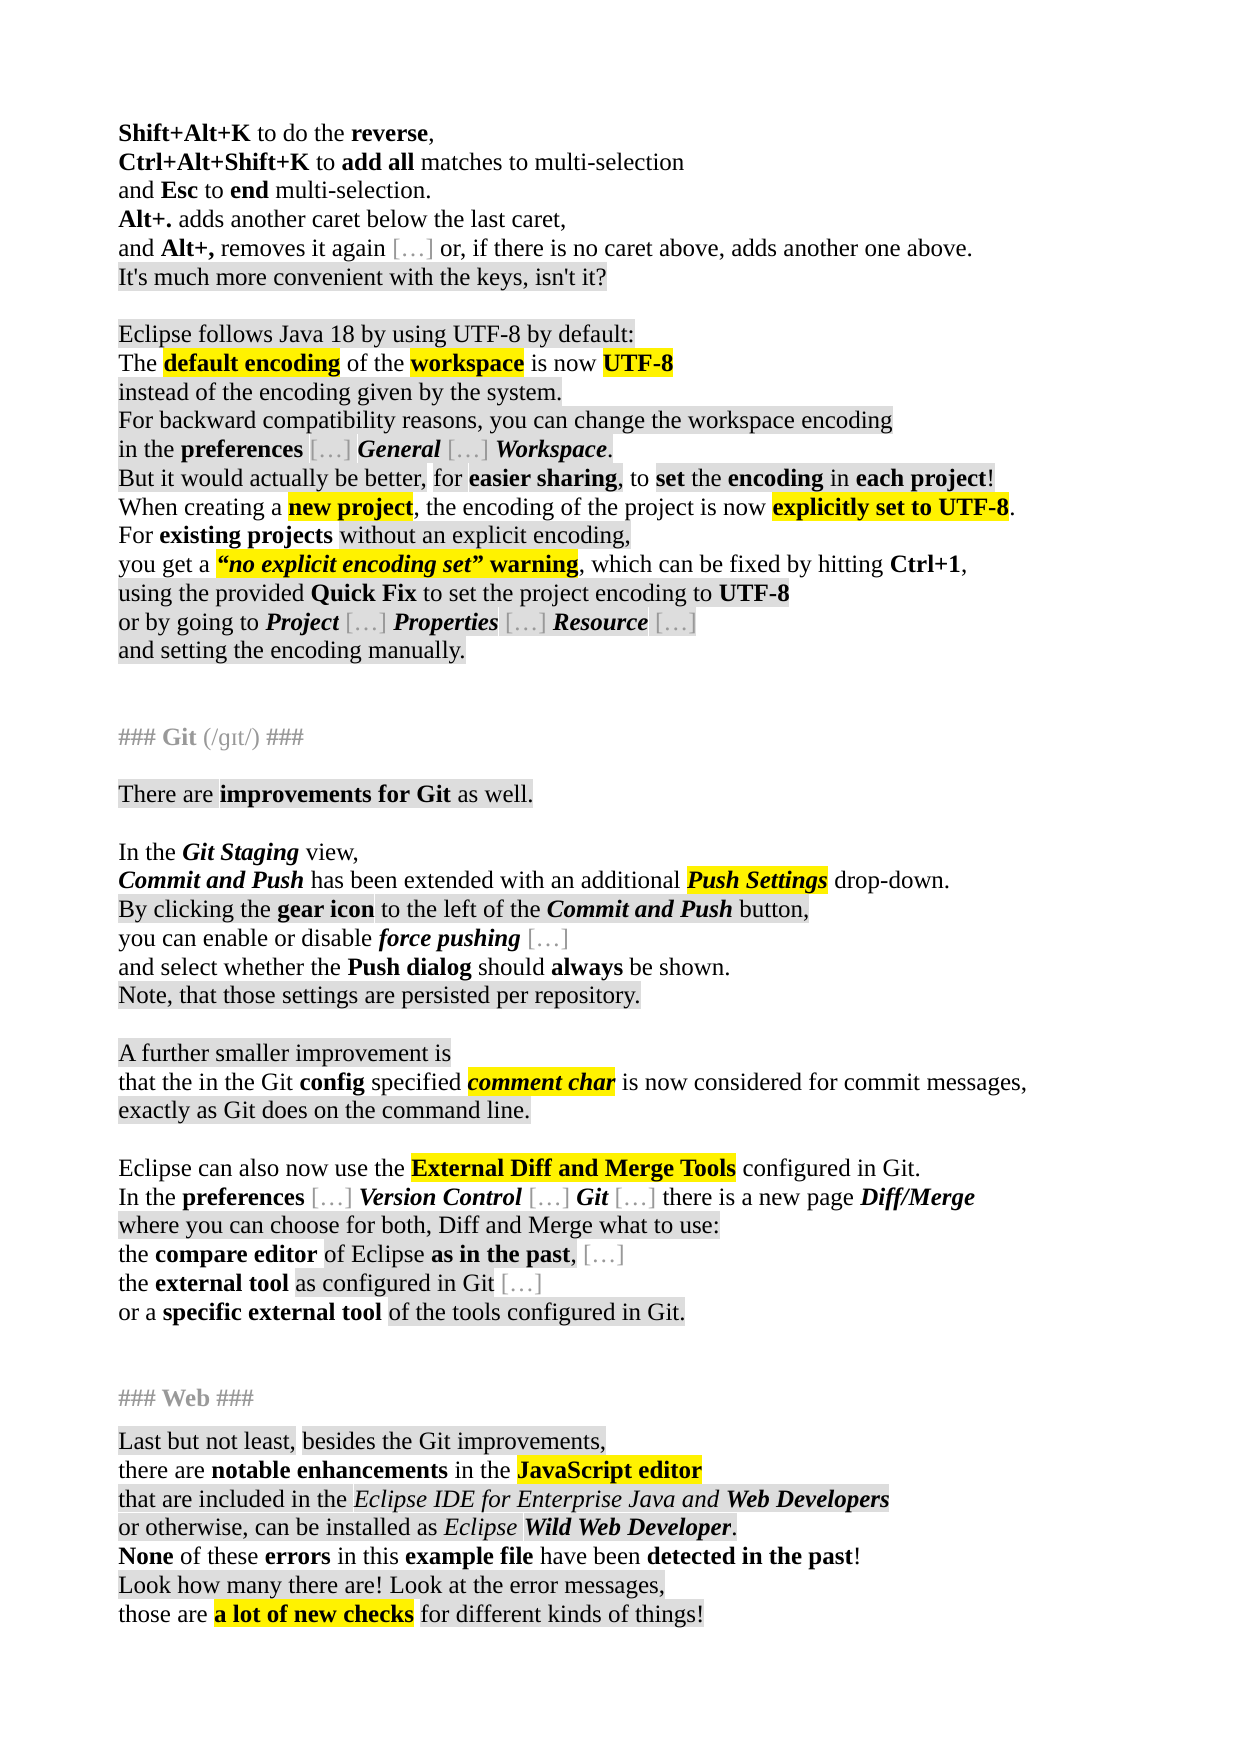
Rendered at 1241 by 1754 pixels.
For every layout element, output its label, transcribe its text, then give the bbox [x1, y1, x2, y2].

text those are a lot of new checks for different kinds of things! [118, 1599, 1122, 1627]
text None of these errors in this example file have been detected in the past! [118, 1541, 1122, 1570]
text Look how many there are! Look at the error messages, [118, 1570, 1122, 1599]
text Last but not least, besides the Git improvements, [118, 1426, 1122, 1455]
text In the preferences […] Version Control […] Git […] there is a new page Diff/Merge [118, 1182, 1122, 1211]
text and Esc to end multi-selection. [118, 176, 1122, 204]
text or otherwise, can be installed as Eclipse Wild Web Developer. [118, 1512, 1122, 1541]
text Shift+Alt+K to do the reverse, [118, 118, 1122, 147]
text For existing projects without an explicit encoding, [118, 521, 1122, 549]
text there are notable enhancements in the JavaScript editor [118, 1455, 1122, 1484]
text you can enable or disable force pushing […] [118, 923, 1122, 952]
text Ctrl+Alt+Shift+K to add all matches to multi-selection [118, 147, 1122, 176]
text When creating a new project, the encoding of the project is now explicitly set to UTF-8. [118, 492, 1122, 521]
text ### Git (/ɡɪt/) ### [118, 722, 1122, 751]
text By clicking the gear icon to the left of the Commit and Push button, [118, 894, 1122, 923]
text or by going to Project […] Properties […] Resource […] [118, 607, 1122, 636]
text where you can choose for both, Diff and Merge what to use: [118, 1211, 1122, 1239]
text It's much more convenient with the keys, isn't it? [118, 262, 1122, 291]
text exactly as Git does on the command line. [118, 1096, 1122, 1124]
text you get a “no explicit encoding set” warning, which can be fixed by hitting Ctrl+1, [118, 549, 1122, 578]
text There are improvements for Git as well. [118, 779, 1122, 808]
text The default encoding of the workspace is now UTF-8 [118, 348, 1122, 377]
text instead of the encoding given by the system. [118, 377, 1122, 406]
text and Alt+, removes it again […] or, if there is no caret above, adds another one above. [118, 233, 1122, 262]
text the external tool as configured in Git […] [118, 1268, 1122, 1297]
text that the in the Git config specified comment char is now considered for commit messages, [118, 1067, 1122, 1096]
text using the provided Quick Fix to set the project encoding to UTF-8 [118, 578, 1122, 607]
text For backward compatibility reasons, you can change the workspace encoding [118, 406, 1122, 434]
text A further smaller improvement is [118, 1038, 1122, 1067]
text the compare editor of Eclipse as in the past, […] [118, 1239, 1122, 1268]
text or a specific external tool of the tools configured in Git. [118, 1297, 1122, 1326]
text and select whether the Push dialog should always be shown. [118, 952, 1122, 981]
text and setting the encoding manually. [118, 636, 1122, 664]
text Alt+. adds another caret below the last caret, [118, 204, 1122, 233]
text Eclipse follows Java 18 by using UTF-8 by default: [118, 319, 1122, 348]
text ### Web ### [118, 1383, 1122, 1412]
text in the preferences […] General […] Workspace. [118, 434, 1122, 463]
text Note, that those settings are persisted per repository. [118, 981, 1122, 1009]
text that are included in the Eclipse IDE for Enterprise Java and Web Developers [118, 1484, 1122, 1512]
text Commit and Push has been extended with an additional Push Settings drop-down. [118, 866, 1122, 894]
text But it would actually be better, for easier sharing, to set the encoding in each project! [118, 463, 1122, 492]
text Eclipse can also now use the External Diff and Merge Tools configured in Git. [118, 1153, 1122, 1182]
text In the Git Staging view, [118, 837, 1122, 866]
